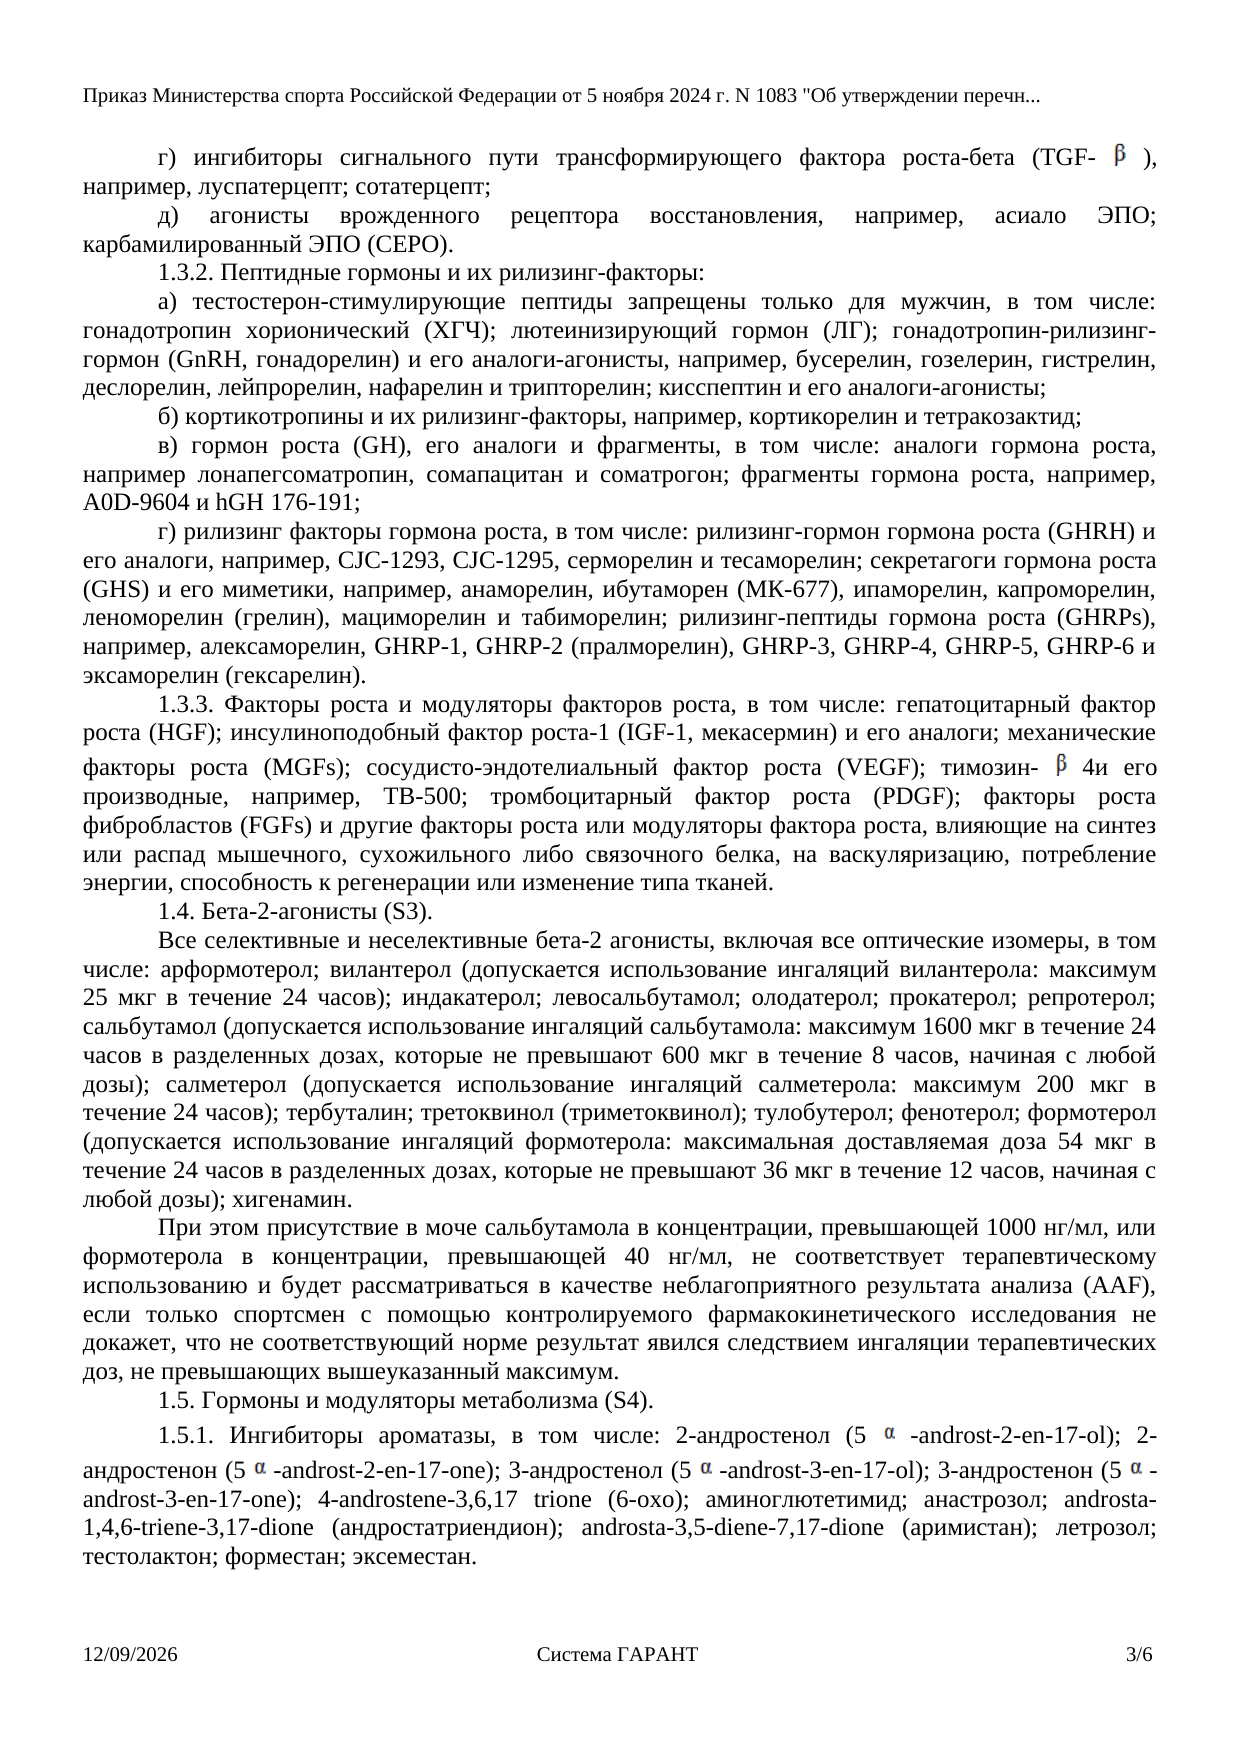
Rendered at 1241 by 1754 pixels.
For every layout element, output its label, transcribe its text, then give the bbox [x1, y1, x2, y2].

text б) кортикотропины и их рилизинг-факторы, например, кортикорелин и тетракозактид; [83, 401, 1157, 430]
text а) тестостерон-стимулирующие пептиды запрещены только для мужчин, в том числе: гонадотропин хорионический (ХГЧ); лютеинизирующий гормон (ЛГ); гонадотропин-рилизинг-гормон (GnRH, гонадорелин) и его аналоги-агонисты, например, бусерелин, гозелерин, гистрелин, деслорелин, лейпрорелин, нафарелин и трипторелин; кисспептин и его аналоги-агонисты; [83, 286, 1157, 401]
picture [883, 1413, 895, 1444]
picture [1055, 746, 1067, 776]
picture [699, 1448, 712, 1479]
text 1.3.3. Факторы роста и модуляторы факторов роста, в том числе: гепатоцитарный фактор роста (HGF); инсулиноподобный фактор роста-1 (IGF-1, мекасермин) и его аналоги; механические факторы роста (MGFs); сосудисто-эндотелиальный фактор роста (VEGF); тимозин- 4и его производные, например, ТВ-500; тромбоцитарный фактор роста (PDGF); факторы роста фибробластов (FGFs) и другие факторы роста или модуляторы фактора роста, влияющие на синтез или распад мышечного, сухожильного либо связочного белка, на васкуляризацию, потребление энергии, способность к регенерации или изменение типа тканей. [83, 689, 1157, 896]
text в) гормон роста (GH), его аналоги и фрагменты, в том числе: аналоги гормона роста, например лонапегсоматропин, сомапацитан и соматрогон; фрагменты гормона роста, например, A0D-9604 и hGH 176-191; [83, 430, 1157, 516]
picture [1113, 136, 1126, 166]
text 1.3.2. Пептидные гормоны и их рилизинг-факторы: [83, 257, 1157, 286]
text г) рилизинг факторы гормона роста, в том числе: рилизинг-гормон гормона роста (GHRH) и его аналоги, например, CJC-1293, CJC-1295, серморелин и тесаморелин; секретагоги гормона роста (GHS) и его миметики, например, анаморелин, ибутаморен (МК-677), ипаморелин, капроморелин, леноморелин (грелин), мациморелин и табиморелин; рилизинг-пептиды гормона роста (GHRPs), например, алексаморелин, GHRP-1, GHRP-2 (пралморелин), GHRP-3, GHRP-4, GHRP-5, GHRP-6 и эксаморелин (гексарелин). [83, 516, 1157, 689]
text 1.5. Гормоны и модуляторы метаболизма (S4). [83, 1385, 1157, 1414]
text 1.4. Бета-2-агонисты (S3). [83, 896, 1157, 925]
text Все селективные и неселективные бета-2 агонисты, включая все оптические изомеры, в том числе: арформотерол; вилантерол (допускается использование ингаляций вилантерола: максимум 25 мкг в течение 24 часов); индакатерол; левосальбутамол; олодатерол; прокатерол; репротерол; сальбутамол (допускается использование ингаляций сальбутамола: максимум 1600 мкг в течение 24 часов в разделенных дозах, которые не превышают 600 мкг в течение 8 часов, начиная с любой дозы); салметерол (допускается использование ингаляций салметерола: максимум 200 мкг в течение 24 часов); тербуталин; третоквинол (триметоквинол); тулобутерол; фенотерол; формотерол (допускается использование ингаляций формотерола: максимальная доставляемая доза 54 мкг в течение 24 часов в разделенных дозах, которые не превышают 36 мкг в течение 12 часов, начиная с любой дозы); хигенамин. [83, 925, 1157, 1212]
text При этом присутствие в моче сальбутамола в концентрации, превышающей 1000 нг/мл, или формотерола в концентрации, превышающей 40 нг/мл, не соответствует терапевтическому использованию и будет рассматриваться в качестве неблагоприятного результата анализа (AAF), если только спортсмен с помощью контролируемого фармакокинетического исследования не докажет, что не соответствующий норме результат явился следствием ингаляции терапевтических доз, не превышающих вышеуказанный максимум. [83, 1212, 1157, 1385]
text д) агонисты врожденного рецептора восстановления, например, асиало ЭПО; карбамилированный ЭПО (СЕРО). [83, 200, 1157, 257]
picture [1129, 1448, 1142, 1479]
picture [253, 1448, 266, 1479]
text г) ингибиторы сигнального пути трансформирующего фактора роста-бета (TGF- ), например, луспатерцепт; сотатерцепт; [83, 136, 1157, 200]
text 1.5.1. Ингибиторы ароматазы, в том числе: 2-андростенол (5 -androst-2-en-17-ol); 2-андростенон (5 -androst-2-en-17-one); 3-андростенол (5 -androst-3-en-17-ol); 3-андростенон (5 -androst-3-en-17-one); 4-androstene-3,6,17 trione (6-охо); аминоглютетимид; анастрозол; androsta-1,4,6-triene-3,17-dione (андростатриендион); androsta-3,5-diene-7,17-dione (аримистан); летрозол; тестолактон; форместан; эксеместан. [83, 1414, 1157, 1570]
